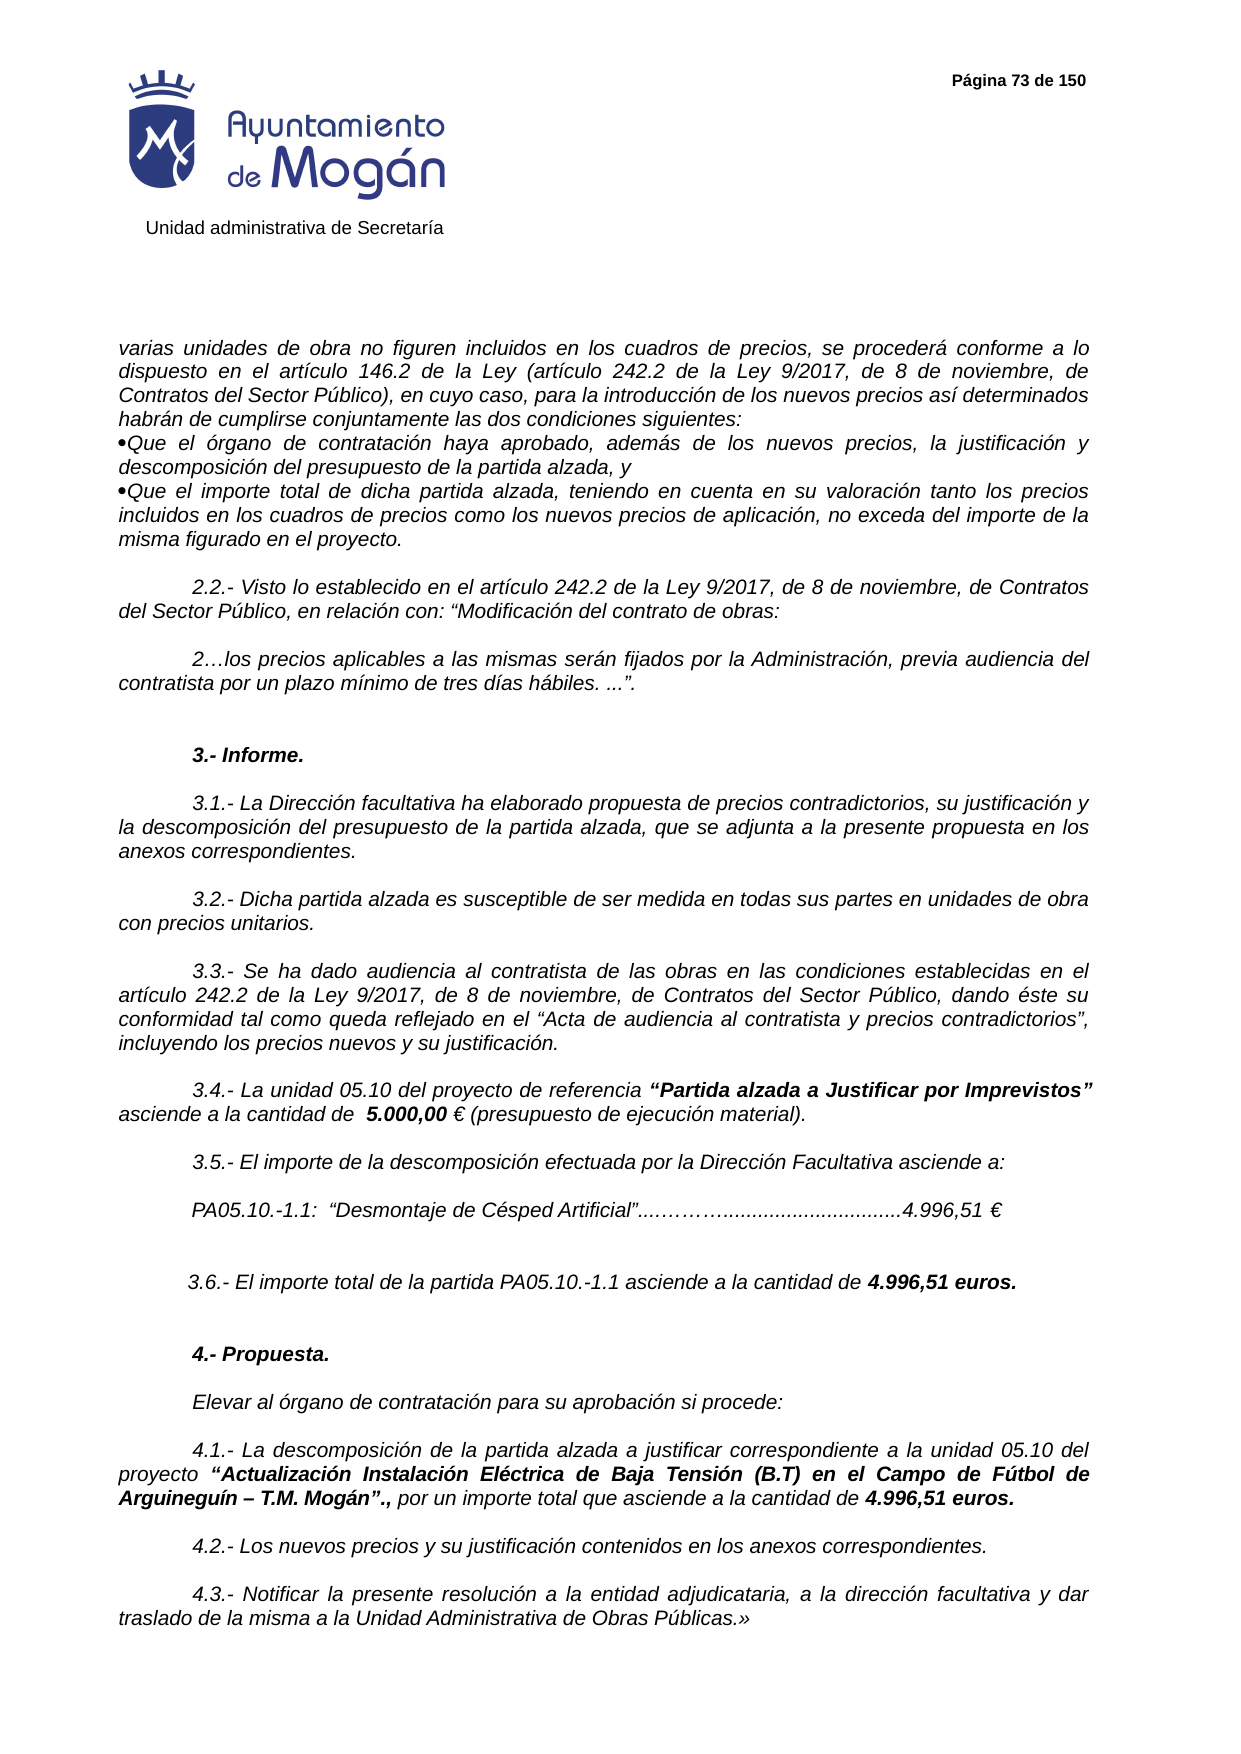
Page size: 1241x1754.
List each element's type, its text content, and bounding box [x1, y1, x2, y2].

list Que el órgano de contratación haya aprobado, además de los nuevos precios, la justificación y descomposición del presupuesto de la partida alzada, y [118, 431, 1092, 479]
text 4.2.- Los nuevos precios y su justificación contenidos en los anexos correspondientes. [118, 1533, 1092, 1557]
text 3.4.- La unidad 05.10 del proyecto de referencia “Partida alzada a Justificar por Imprevistos” asciende a la cantidad de 5.000,00 € (presupuesto de ejecución material). [118, 1078, 1092, 1126]
text 4.- Propuesta. [118, 1342, 1092, 1366]
picture [128, 70, 445, 206]
text 2…los precios aplicables a las mismas serán fijados por la Administración, previa audiencia del contratista por un plazo mínimo de tres días hábiles. ...”. [118, 647, 1092, 695]
text Elevar al órgano de contratación para su aprobación si procede: [118, 1390, 1092, 1414]
text 2.2.- Visto lo establecido en el artículo 242.2 de la Ley 9/2017, de 8 de noviembre, de Contratos del Sector Público, en relación con: “Modificación del contrato de obras: [118, 575, 1092, 623]
text PA05.10.-1.1: “Desmontaje de Césped Artificial”....………...............................4.996,51 € [191, 1198, 1082, 1222]
text 3.2.- Dicha partida alzada es susceptible de ser medida en todas sus partes en unidades de obra con precios unitarios. [118, 887, 1092, 934]
text 3.5.- El importe de la descomposición efectuada por la Dirección Facultativa asciende a: [118, 1150, 1092, 1174]
text 4.1.- La descomposición de la partida alzada a justificar correspondiente a la unidad 05.10 del proyecto “Actualización Instalación Eléctrica de Baja Tensión (B.T) en el Campo de Fútbol de Arguineguín – T.M. Mogán”., por un importe total que asciende a la cantidad de 4.996,51 euros. [118, 1438, 1092, 1509]
text 3.3.- Se ha dado audiencia al contratista de las obras en las condiciones establecidas en el artículo 242.2 de la Ley 9/2017, de 8 de noviembre, de Contratos del Sector Público, dando éste su conformidad tal como queda reflejado en el “Acta de audiencia al contratista y precios contradictorios”, incluyendo los precios nuevos y su justificación. [118, 958, 1092, 1054]
text 3.- Informe. [118, 743, 1092, 767]
text varias unidades de obra no figuren incluidos en los cuadros de precios, se procederá conforme a lo dispuesto en el artículo 146.2 de la Ley (artículo 242.2 de la Ley 9/2017, de 8 de noviembre, de Contratos del Sector Público), en cuyo caso, para la introducción de los nuevos precios así determinados habrán de cumplirse conjuntamente las dos condiciones siguientes: [118, 335, 1092, 431]
text 3.6.- El importe total de la partida PA05.10.-1.1 asciende a la cantidad de 4.996,51 euros. [118, 1270, 1092, 1294]
text 4.3.- Notificar la presente resolución a la entidad adjudicataria, a la dirección facultativa y dar traslado de la misma a la Unidad Administrativa de Obras Públicas.» [118, 1581, 1092, 1629]
text 3.1.- La Dirección facultativa ha elaborado propuesta de precios contradictorios, su justificación y la descomposición del presupuesto de la partida alzada, que se adjunta a la presente propuesta en los anexos correspondientes. [118, 791, 1092, 863]
list Que el importe total de dicha partida alzada, teniendo en cuenta en su valoración tanto los precios incluidos en los cuadros de precios como los nuevos precios de aplicación, no exceda del importe de la misma figurado en el proyecto. [118, 479, 1092, 551]
